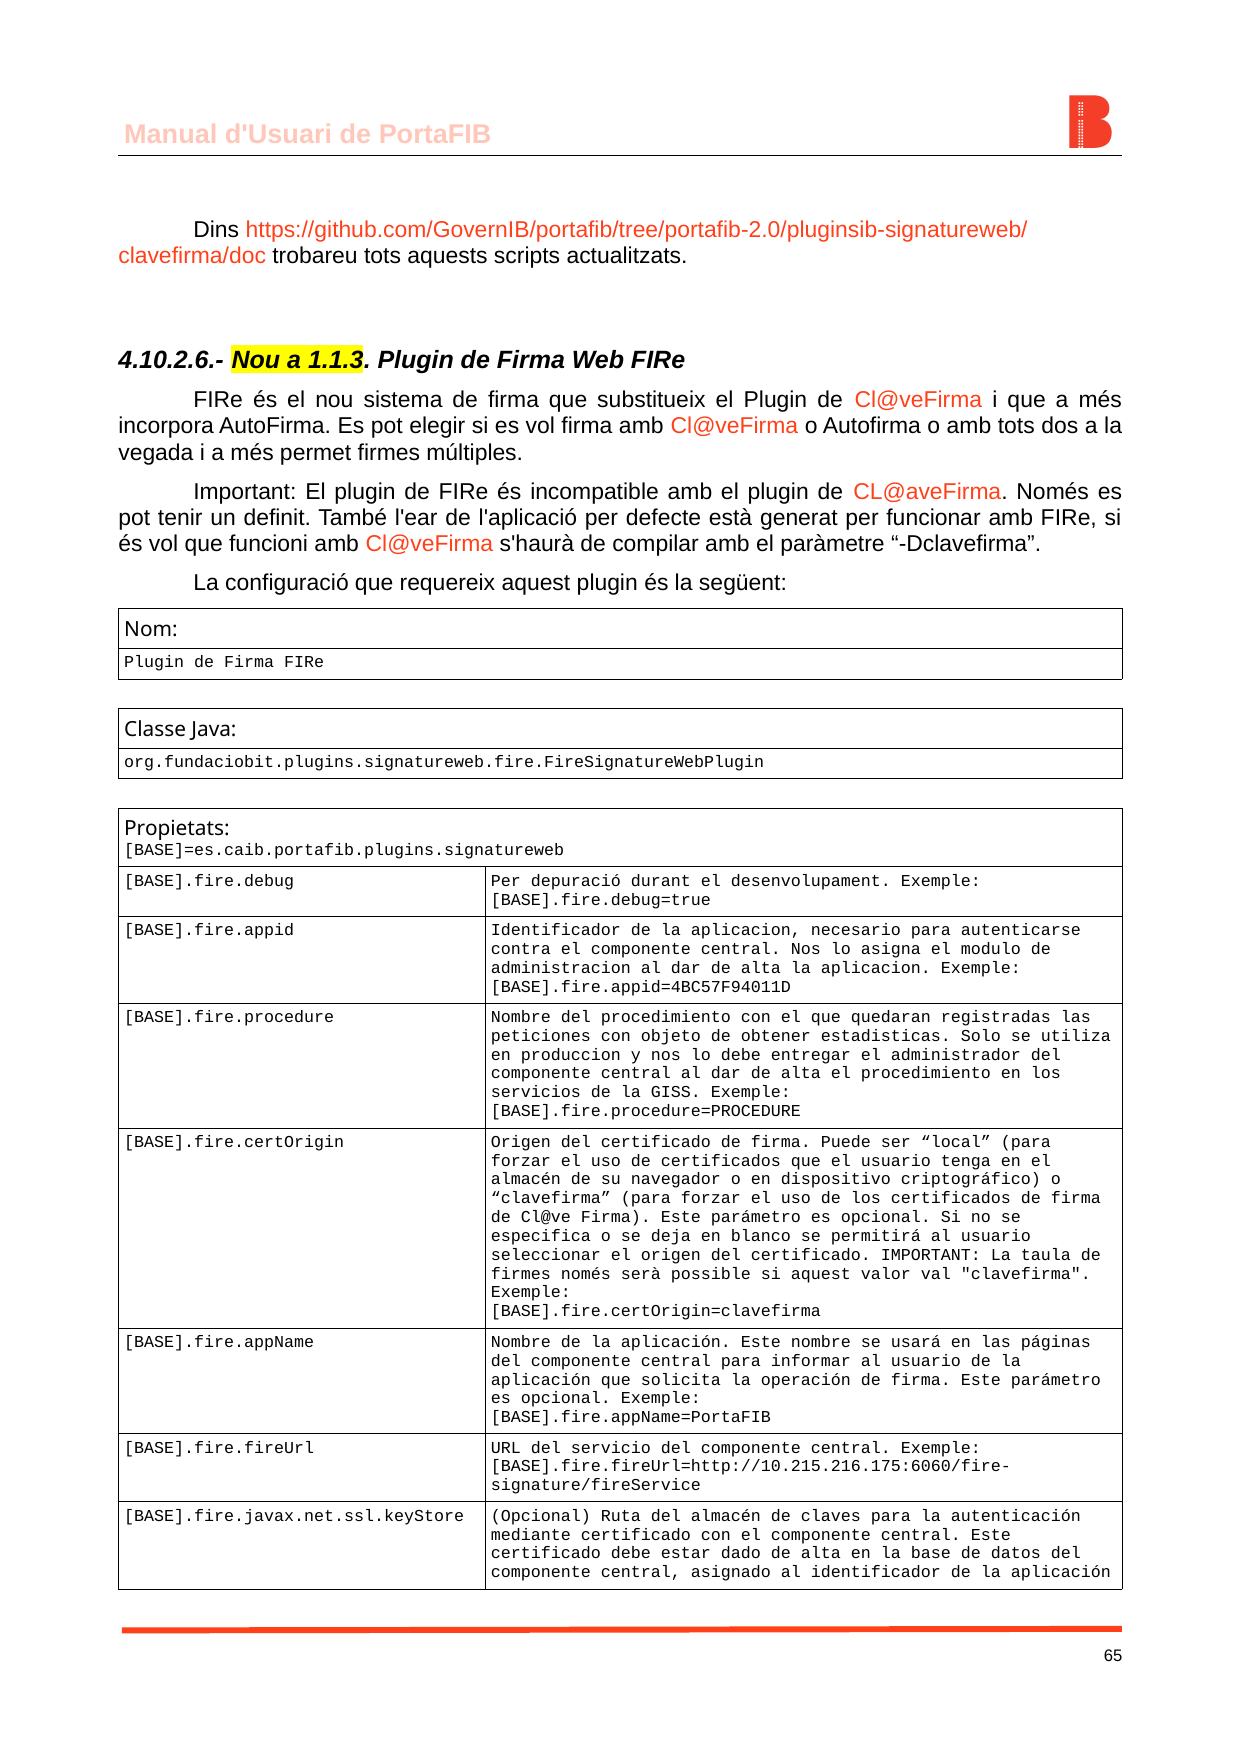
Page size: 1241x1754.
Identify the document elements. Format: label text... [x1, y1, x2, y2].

table_cell [BASE].fire.fireUrl [119, 1434, 485, 1501]
table_header Propietats: [BASE]=es.caib.portafib.plugins.signatureweb [119, 809, 1122, 866]
table_cell [BASE].fire.certOrigin [119, 1129, 485, 1327]
table_cell org.fundaciobit.plugins.signatureweb.fire.FireSignatureWebPlugin [119, 749, 1122, 778]
table_header Classe Java: [119, 709, 1122, 748]
picture [1063, 94, 1117, 150]
table_cell [BASE].fire.appid [119, 917, 485, 1003]
table_cell URL del servicio del componente central. Exemple: [BASE].fire.fireUrl=http://10.215.216.175:6060/fire-signature/fireService [486, 1434, 1122, 1501]
text Important: El plugin de FIRe és incompatible amb el plugin de CL@aveFirma. Només es pot tenir un definit. També l'ear de l'aplicació per defecte està generat per funcionar amb FIRe, si és vol que funcioni amb Cl@veFirma s'haurà de compilar amb el paràmetre “-Dclavefirma”. [118, 478, 1122, 557]
table_cell [BASE].fire.procedure [119, 1004, 485, 1127]
table_cell Nombre de la aplicación. Este nombre se usará en las páginas del componente central para informar al usuario de la aplicación que solicita la operación de firma. Este parámetro es opcional. Exemple: [BASE].fire.appName=PortaFIB [486, 1329, 1122, 1433]
text Dins https://github.com/GovernIB/portafib/tree/portafib-2.0/pluginsib-signatureweb/clavefirma/doc trobareu tots aquests scripts actualitzats. [118, 216, 1122, 268]
table_cell [BASE].fire.appName [119, 1329, 485, 1433]
table_cell (Opcional) Ruta del almacén de claves para la autenticación mediante certificado con el componente central. Este certificado debe estar dado de alta en la base de datos del componente central, asignado al identificador de la aplicación [486, 1502, 1122, 1588]
table_cell [BASE].fire.javax.net.ssl.keyStore [119, 1502, 485, 1588]
table_cell Identificador de la aplicacion, necesario para autenticarse contra el componente central. Nos lo asigna el modulo de administracion al dar de alta la aplicacion. Exemple: [BASE].fire.appid=4BC57F94011D [486, 917, 1122, 1003]
text FIRe és el nou sistema de firma que substitueix el Plugin de Cl@veFirma i que a més incorpora AutoFirma. Es pot elegir si es vol firma amb Cl@veFirma o Autofirma o amb tots dos a la vegada i a més permet firmes múltiples. [118, 386, 1122, 465]
table_cell Plugin de Firma FIRe [119, 649, 1122, 678]
table_cell Nombre del procedimiento con el que quedaran registradas las peticiones con objeto de obtener estadisticas. Solo se utiliza en produccion y nos lo debe entregar el administrador del componente central al dar de alta el procedimiento en los servicios de la GISS. Exemple: [BASE].fire.procedure=PROCEDURE [486, 1004, 1122, 1127]
table_cell [BASE].fire.debug [119, 867, 485, 916]
table_cell Origen del certificado de firma. Puede ser “local” (para forzar el uso de certificados que el usuario tenga en el almacén de su navegador o en dispositivo criptográfico) o “clavefirma” (para forzar el uso de los certificados de firma de Cl@ve Firma). Este parámetro es opcional. Si no se especifica o se deja en blanco se permitirá al usuario seleccionar el origen del certificado. IMPORTANT: La taula de firmes només serà possible si aquest valor val "clavefirma". Exemple: [BASE].fire.certOrigin=clavefirma [486, 1129, 1122, 1327]
table_header Nom: [119, 609, 1122, 648]
text La configuració que requereix aquest plugin és la següent: [118, 569, 1122, 596]
subtitle Nou a 1.1.3. Plugin de Firma Web FIRe [118, 345, 1122, 373]
table_cell Per depuració durant el desenvolupament. Exemple: [BASE].fire.debug=true [486, 867, 1122, 916]
